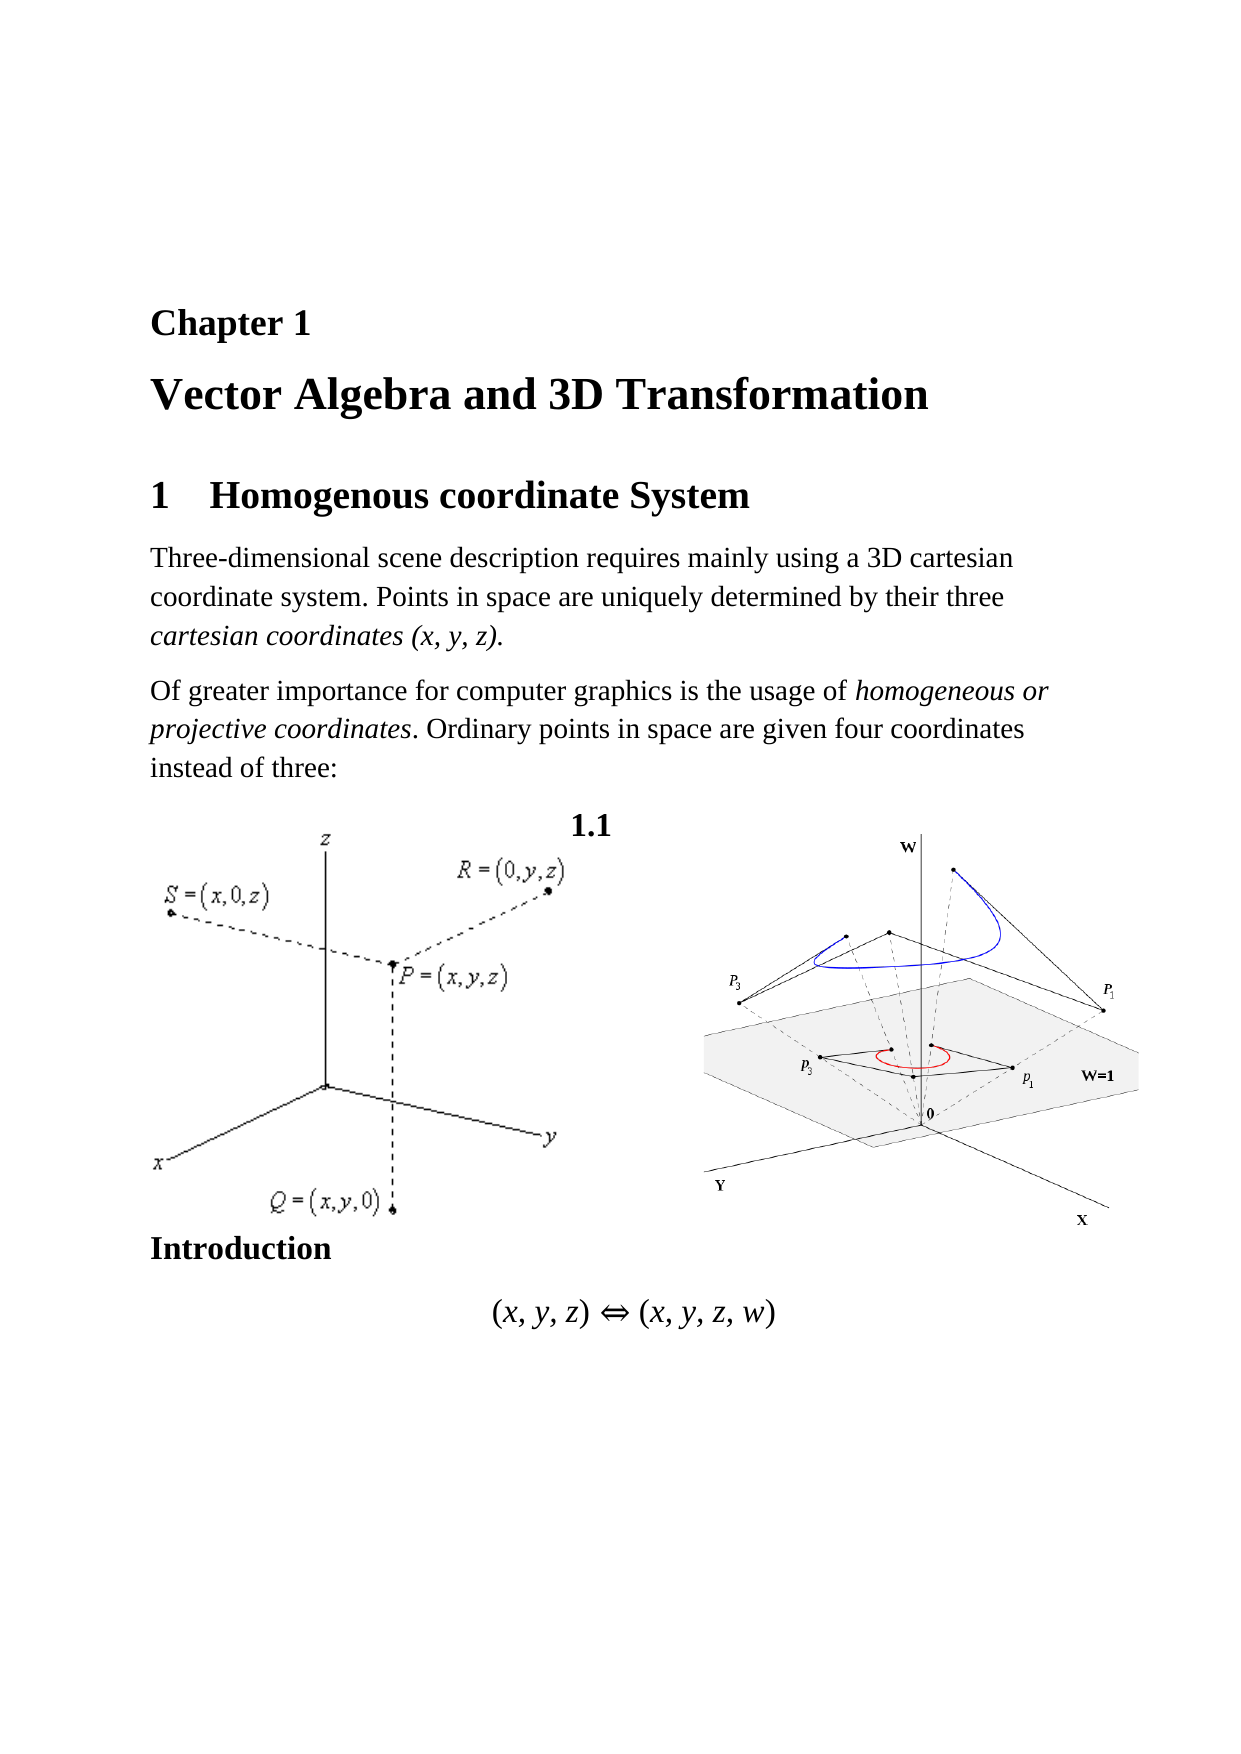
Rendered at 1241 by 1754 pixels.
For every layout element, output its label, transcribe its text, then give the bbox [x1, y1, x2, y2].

text 1 Homogenous coordinate System [150, 472, 1090, 517]
text Of greater importance for computer graphics is the usage of homogeneous or projective coordinates. Ordinary points in space are given four coordinates instead of three: [150, 673, 1090, 783]
text Chapter 1 [150, 301, 1090, 344]
text Three-dimensional scene description requires mainly using a 3D cartesian coordinate system. Points in space are uniquely determined by their three cartesian coordinates (x, y, z). [150, 541, 1090, 651]
text (x, y, z) ⇔ (x, y, z, w) [150, 1289, 1090, 1330]
text Vector Algebra and 3D Transformation [150, 367, 1090, 419]
text 1.1 Introduction [150, 805, 1090, 1267]
